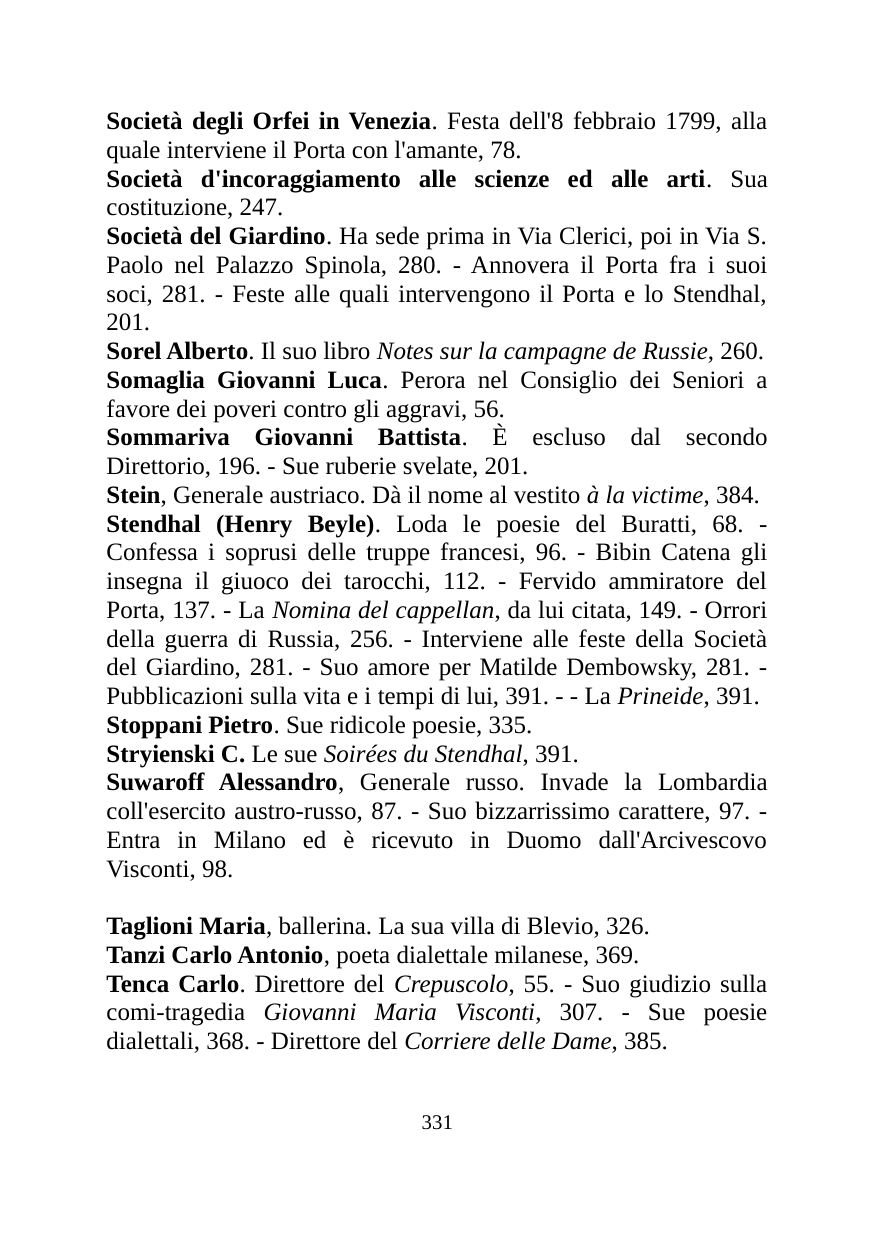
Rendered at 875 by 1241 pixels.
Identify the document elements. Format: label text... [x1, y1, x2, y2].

text Società d'incoraggiamento alle scienze ed alle arti. Sua costituzione, 247. [106, 164, 768, 221]
text Società del Giardino. Ha sede prima in Via Clerici, poi in Via S. Paolo nel Palazzo Spinola, 280. - Annovera il Porta fra i suoi soci, 281. - Feste alle quali intervengono il Porta e lo Stendhal, 201. [106, 221, 768, 336]
text Stoppani Pietro. Sue ridicole poesie, 335. [106, 710, 768, 739]
text Sorel Alberto. Il suo libro Notes sur la campagne de Russie, 260. [106, 336, 768, 365]
text Tenca Carlo. Direttore del Crepuscolo, 55. - Suo giudizio sulla comi-tragedia Giovanni Maria Visconti, 307. - Sue poesie dialettali, 368. - Direttore del Corriere delle Dame, 385. [106, 969, 768, 1055]
text Sommariva Giovanni Battista. È escluso dal secondo Direttorio, 196. - Sue ruberie svelate, 201. [106, 422, 768, 480]
text Somaglia Giovanni Luca. Perora nel Consiglio dei Seniori a favore dei poveri contro gli aggravi, 56. [106, 365, 768, 422]
text Società degli Orfei in Venezia. Festa dell'8 febbraio 1799, alla quale interviene il Porta con l'amante, 78. [106, 106, 768, 164]
text Stendhal (Henry Beyle). Loda le poesie del Buratti, 68. - Confessa i soprusi delle truppe francesi, 96. - Bibin Catena gli insegna il giuoco dei tarocchi, 112. - Fervido ammiratore del Porta, 137. - La Nomina del cappellan, da lui citata, 149. - Orrori della guerra di Russia, 256. - Interviene alle feste della Società del Giardino, 281. - Suo amore per Matilde Dembowsky, 281. - Pubblicazioni sulla vita e i tempi di lui, 391. - - La Prineide, 391. [106, 509, 768, 710]
text Tanzi Carlo Antonio, poeta dialettale milanese, 369. [106, 940, 768, 969]
text Taglioni Maria, ballerina. La sua villa di Blevio, 326. [106, 911, 768, 940]
text Suwaroff Alessandro, Generale russo. Invade la Lombardia coll'esercito austro-russo, 87. - Suo bizzarrissimo carattere, 97. - Entra in Milano ed è ricevuto in Duomo dall'Arcivescovo Visconti, 98. [106, 767, 768, 882]
text Stein, Generale austriaco. Dà il nome al vestito à la victime, 384. [106, 480, 768, 509]
text Stryienski C. Le sue Soirées du Stendhal, 391. [106, 739, 768, 767]
